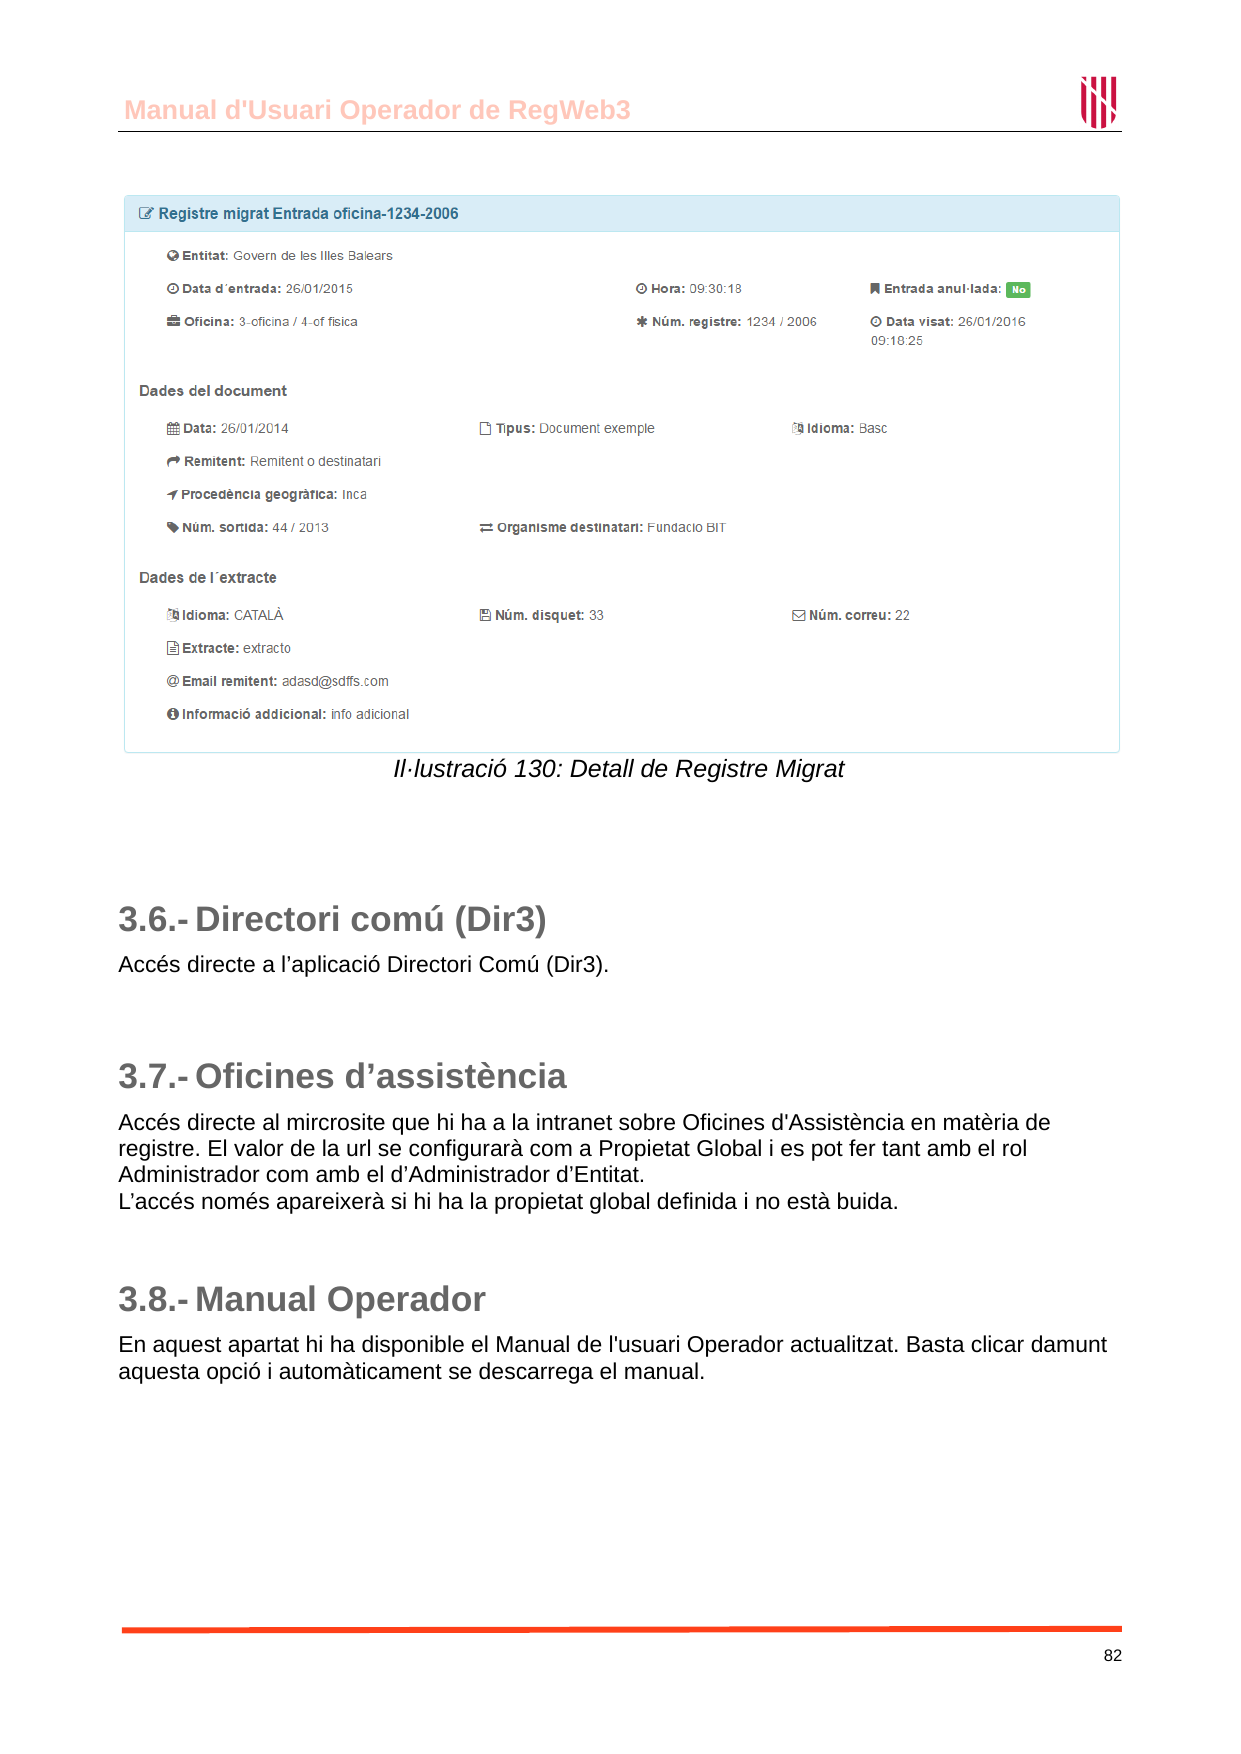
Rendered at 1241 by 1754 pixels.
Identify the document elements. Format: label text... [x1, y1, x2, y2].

text En aquest apartat hi ha disponible el Manual de l'usuari Operador actualitzat. Basta clicar damunt aquesta opció i automàticament se descarrega el manual. [118, 1331, 1122, 1384]
subtitle Oficines d’assistència [118, 1056, 1122, 1096]
subtitle Directori comú (Dir3) [118, 898, 1122, 939]
text Accés directe a l’aplicació Directori Comú (Dir3). [118, 951, 1122, 978]
subtitle Manual Operador [118, 1278, 1122, 1319]
text Accés directe al mircrosite que hi ha a la intranet sobre Oficines d'Assistència en matèria de registre. El valor de la url se configurarà com a Propietat Global i es pot fer tant amb el rol Administrador com amb el d’Administrador d’Entitat. [118, 1109, 1122, 1188]
picture [1078, 74, 1119, 130]
text Il·lustració 130: Detall de Registre Migrat [118, 754, 1122, 782]
text L’accés només apareixerà si hi ha la propietat global definida i no està buida. [118, 1188, 1122, 1214]
